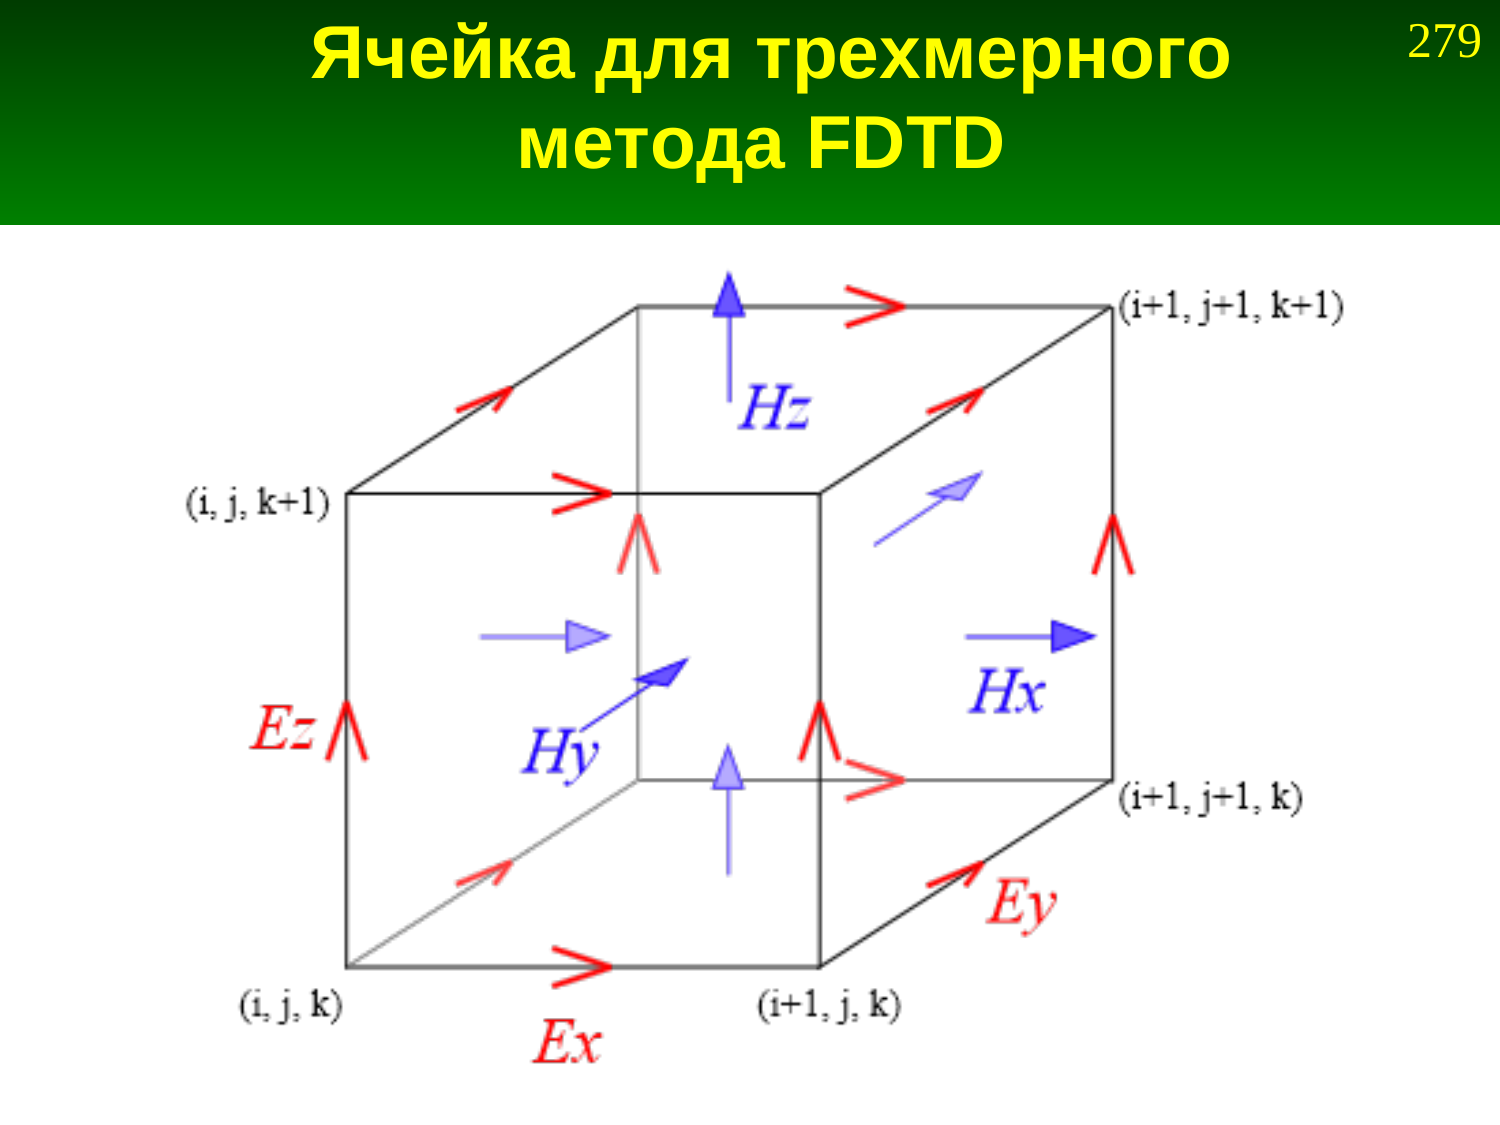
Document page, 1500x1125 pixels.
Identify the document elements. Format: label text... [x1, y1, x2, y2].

title Ячейка для трехмерного метода FDTD [123, 0, 1399, 192]
picture [171, 253, 1371, 1099]
